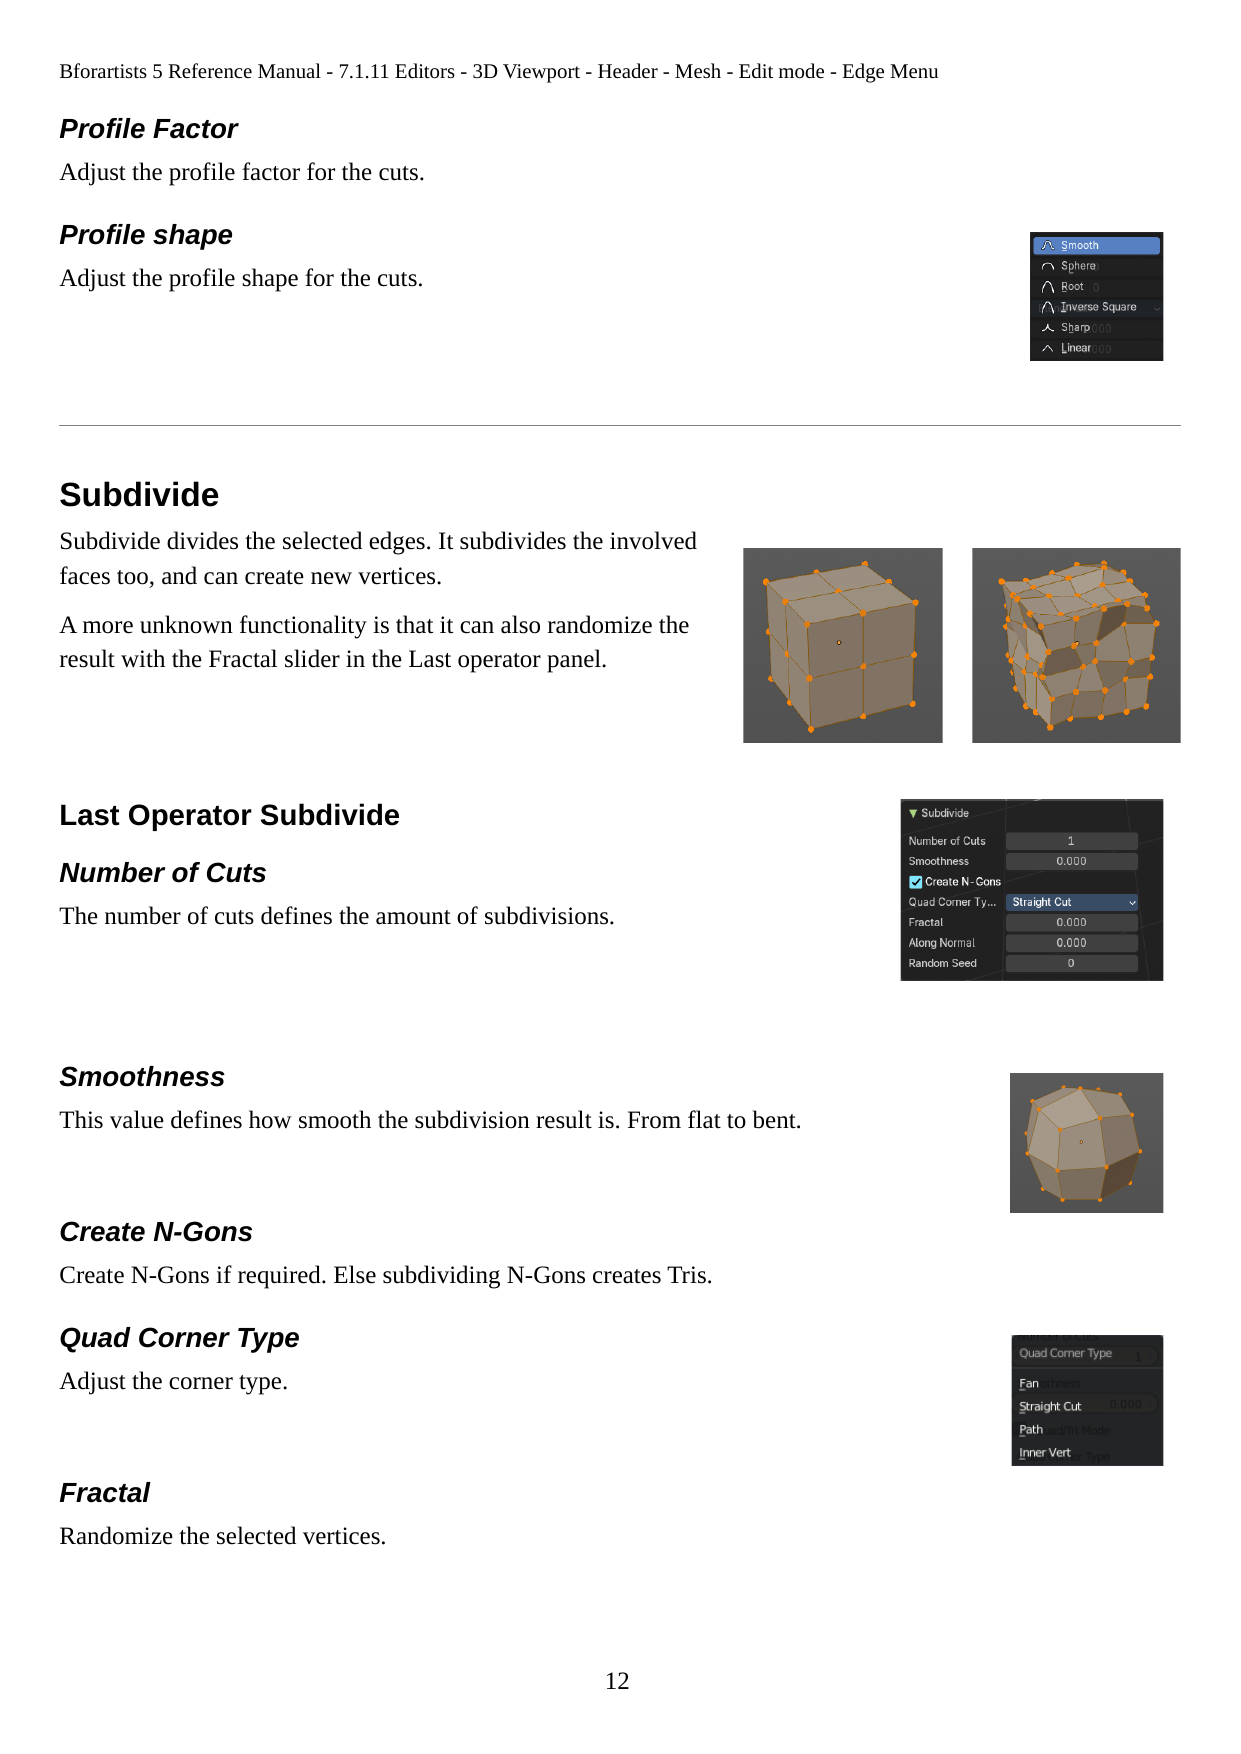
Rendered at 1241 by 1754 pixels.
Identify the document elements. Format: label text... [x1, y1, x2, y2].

subtitle Smoothness [59, 1061, 1181, 1093]
text Randomize the selected vertices. [59, 1521, 1181, 1550]
picture [900, 799, 1164, 981]
text [1164, 1366, 1181, 1395]
picture [1010, 1073, 1164, 1213]
text Subdivide divides the selected edges. It subdivides the involved faces too, and can create new vertices. [59, 526, 1181, 589]
text The number of cuts defines the amount of subdivisions. [59, 901, 900, 930]
subtitle [1164, 857, 1181, 889]
text Adjust the corner type. [59, 1366, 1011, 1395]
subtitle Profile Factor [59, 113, 1181, 144]
picture [1030, 232, 1164, 361]
text This value defines how smooth the subdivision result is. From flat to bent. [59, 1105, 1010, 1134]
text A more unknown functionality is that it can also randomize the result with the Fractal slider in the Last operator panel. [59, 610, 743, 673]
text Create N-Gons if required. Else subdividing N-Gons creates Tris. [59, 1260, 1181, 1289]
picture [743, 548, 943, 743]
subtitle Fractal [59, 1477, 1181, 1509]
subtitle Number of Cuts [59, 857, 900, 889]
text Adjust the profile factor for the cuts. [59, 157, 1181, 186]
subtitle Profile shape [59, 218, 1181, 250]
text Adjust the profile shape for the cuts. [59, 263, 1030, 292]
picture [1011, 1335, 1164, 1466]
subtitle Create N-Gons [59, 1216, 1181, 1248]
subtitle Subdivide [59, 475, 1181, 514]
picture [972, 548, 1181, 743]
subtitle Last Operator Subdivide [59, 798, 1181, 832]
subtitle Quad Corner Type [59, 1322, 1181, 1354]
